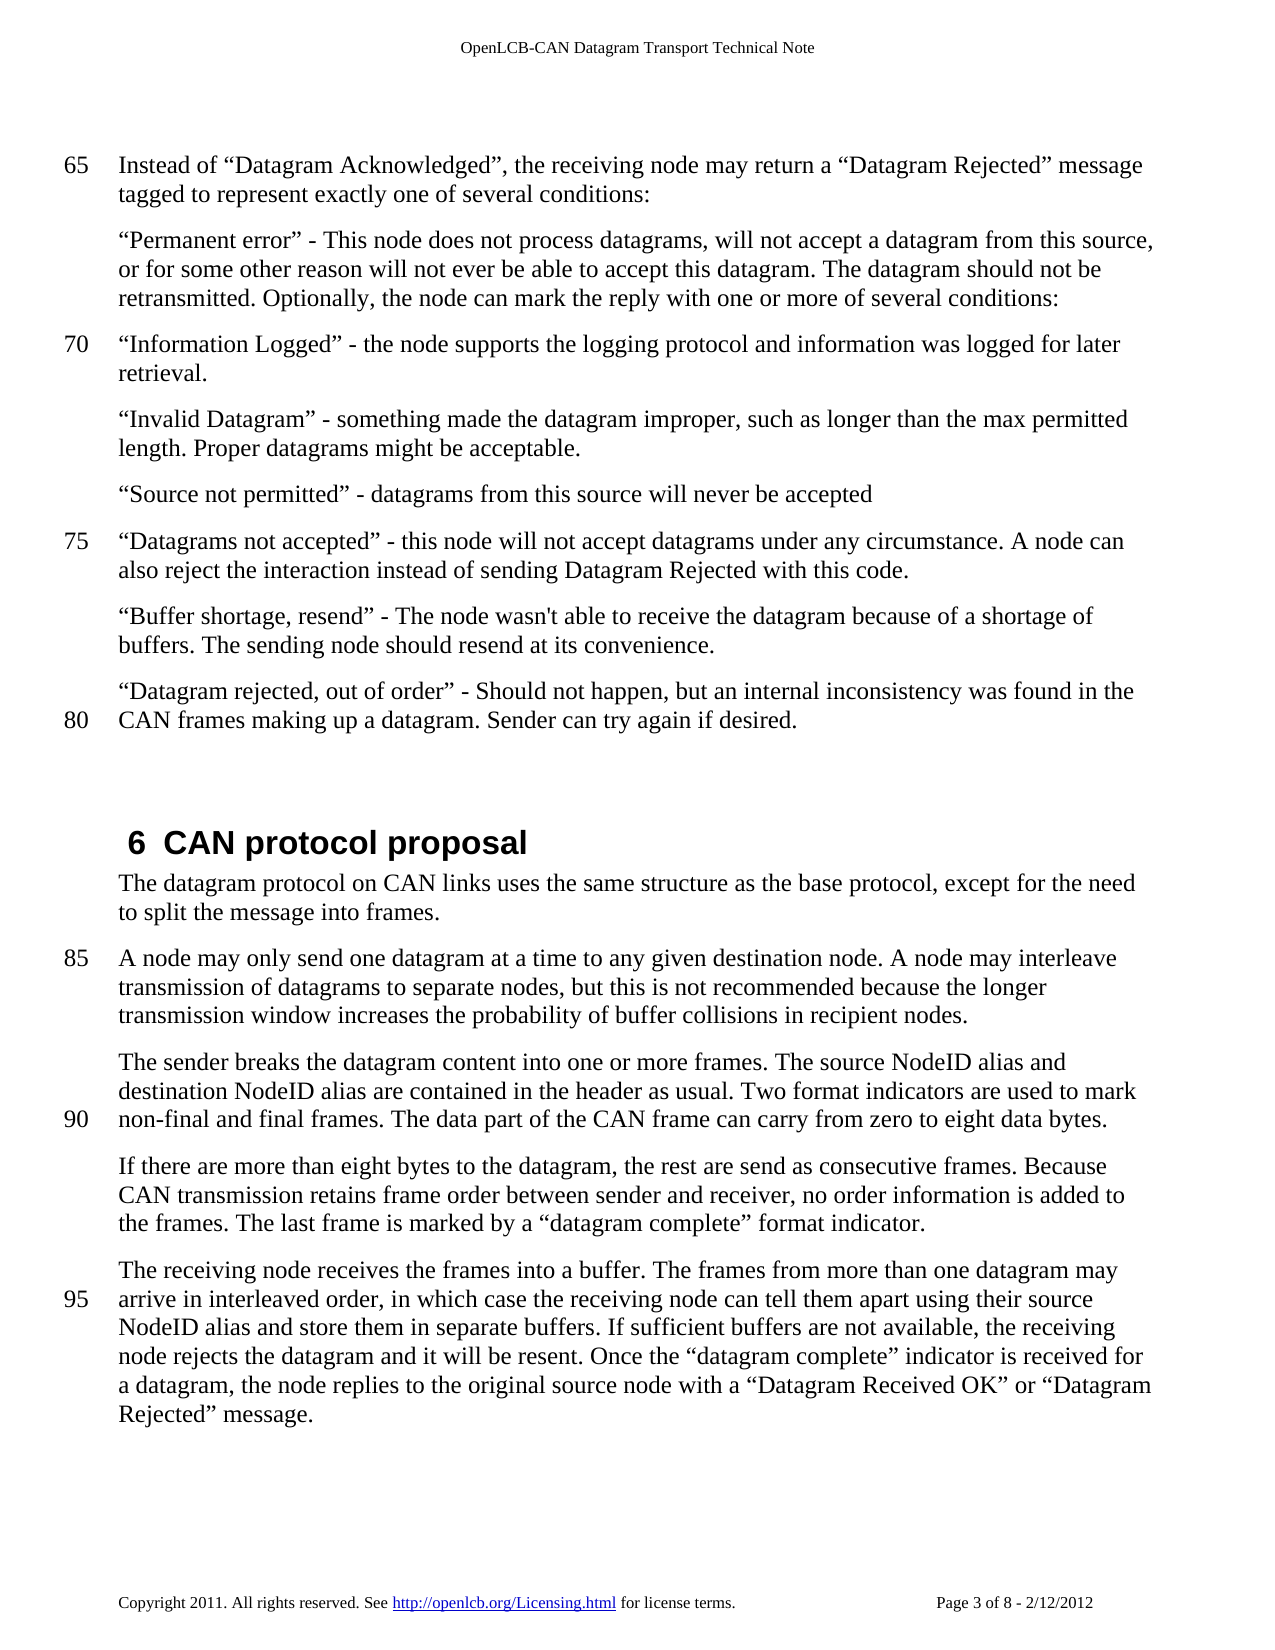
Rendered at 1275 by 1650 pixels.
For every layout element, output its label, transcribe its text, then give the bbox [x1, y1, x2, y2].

text “Datagram rejected, out of order” - Should not happen, but an internal inconsistency was found in the CAN frames making up a datagram. Sender can try again if desired. [118, 676, 1157, 734]
text The datagram protocol on CAN links uses the same structure as the base protocol, except for the need to split the message into frames. [118, 868, 1157, 925]
text “Permanent error” - This node does not process datagrams, will not accept a datagram from this source, or for some other reason will not ever be able to accept this datagram. The datagram should not be retransmitted. Optionally, the node can mark the reply with one or more of several conditions: [118, 225, 1157, 311]
text A node may only send one datagram at a time to any given destination node. A node may interleave transmission of datagrams to separate nodes, but this is not recommended because the longer transmission window increases the probability of buffer collisions in recipient nodes. [118, 943, 1157, 1029]
text If there are more than eight bytes to the datagram, the rest are send as consecutive frames. Because CAN transmission retains frame order between sender and receiver, no order information is added to the frames. The last frame is marked by a “datagram complete” format indicator. [118, 1151, 1157, 1237]
text “Datagrams not accepted” - this node will not accept datagrams under any circumstance. A node can also reject the interaction instead of sending Datagram Rejected with this code. [118, 526, 1157, 583]
text The sender breaks the datagram content into one or more frames. The source NodeID alias and destination NodeID alias are contained in the header as usual. Two format indicators are used to mark non-final and final frames. The data part of the CAN frame can carry from zero to eight data bytes. [118, 1047, 1157, 1133]
text “Source not permitted” - datagrams from this source will never be accepted [118, 479, 1157, 508]
subtitle CAN protocol proposal [118, 823, 1157, 862]
text “Information Logged” - the node supports the logging protocol and information was logged for later retrieval. [118, 329, 1157, 387]
text The receiving node receives the frames into a buffer. The frames from more than one datagram may arrive in interleaved order, in which case the receiving node can tell them apart using their source NodeID alias and store them in separate buffers. If sufficient buffers are not available, the receiving node rejects the datagram and it will be resent. Once the “datagram complete” indicator is received for a datagram, the node replies to the original source node with a “Datagram Received OK” or “Datagram Rejected” message. [118, 1255, 1157, 1427]
text “Invalid Datagram” - something made the datagram improper, such as longer than the max permitted length. Proper datagrams might be acceptable. [118, 404, 1157, 462]
text Instead of “Datagram Acknowledged”, the receiving node may return a “Datagram Rejected” message tagged to represent exactly one of several conditions: [118, 150, 1157, 207]
text “Buffer shortage, resend” - The node wasn't able to receive the datagram because of a shortage of buffers. The sending node should resend at its convenience. [118, 601, 1157, 659]
